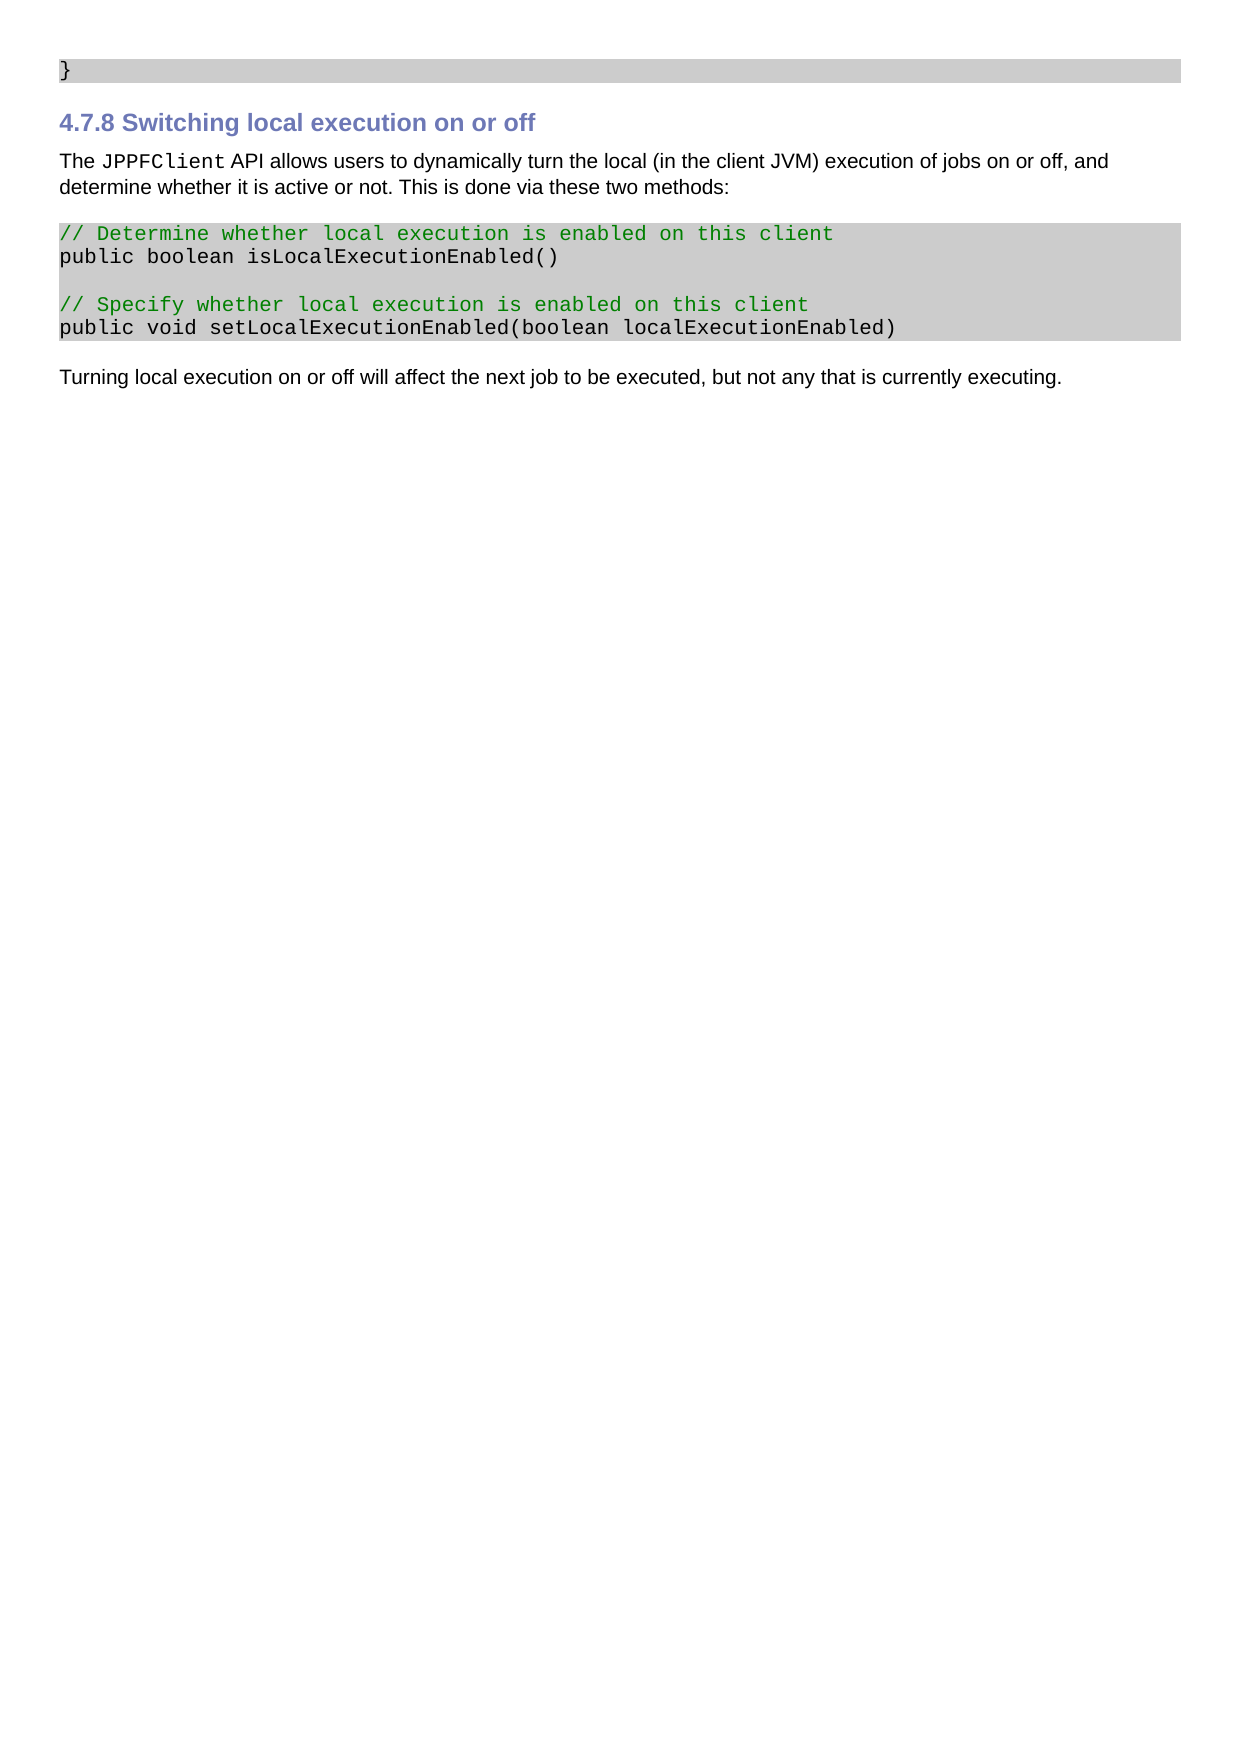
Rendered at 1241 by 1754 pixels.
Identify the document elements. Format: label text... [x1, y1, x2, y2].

text public void setLocalExecutionEnabled(boolean localExecutionEnabled) [59, 317, 1181, 341]
subtitle Switching local execution on or off [59, 108, 1181, 136]
text Turning local execution on or off will affect the next job to be executed, but not any that is currently executing. [59, 365, 1181, 389]
text // Determine whether local execution is enabled on this client [59, 223, 1181, 246]
text public boolean isLocalExecutionEnabled() [59, 246, 1181, 270]
text // Specify whether local execution is enabled on this client [59, 294, 1181, 317]
text The JPPFClient API allows users to dynamically turn the local (in the client JVM) execution of jobs on or off, and determine whether it is active or not. This is done via these two methods: [59, 149, 1181, 199]
text } [59, 59, 1181, 83]
